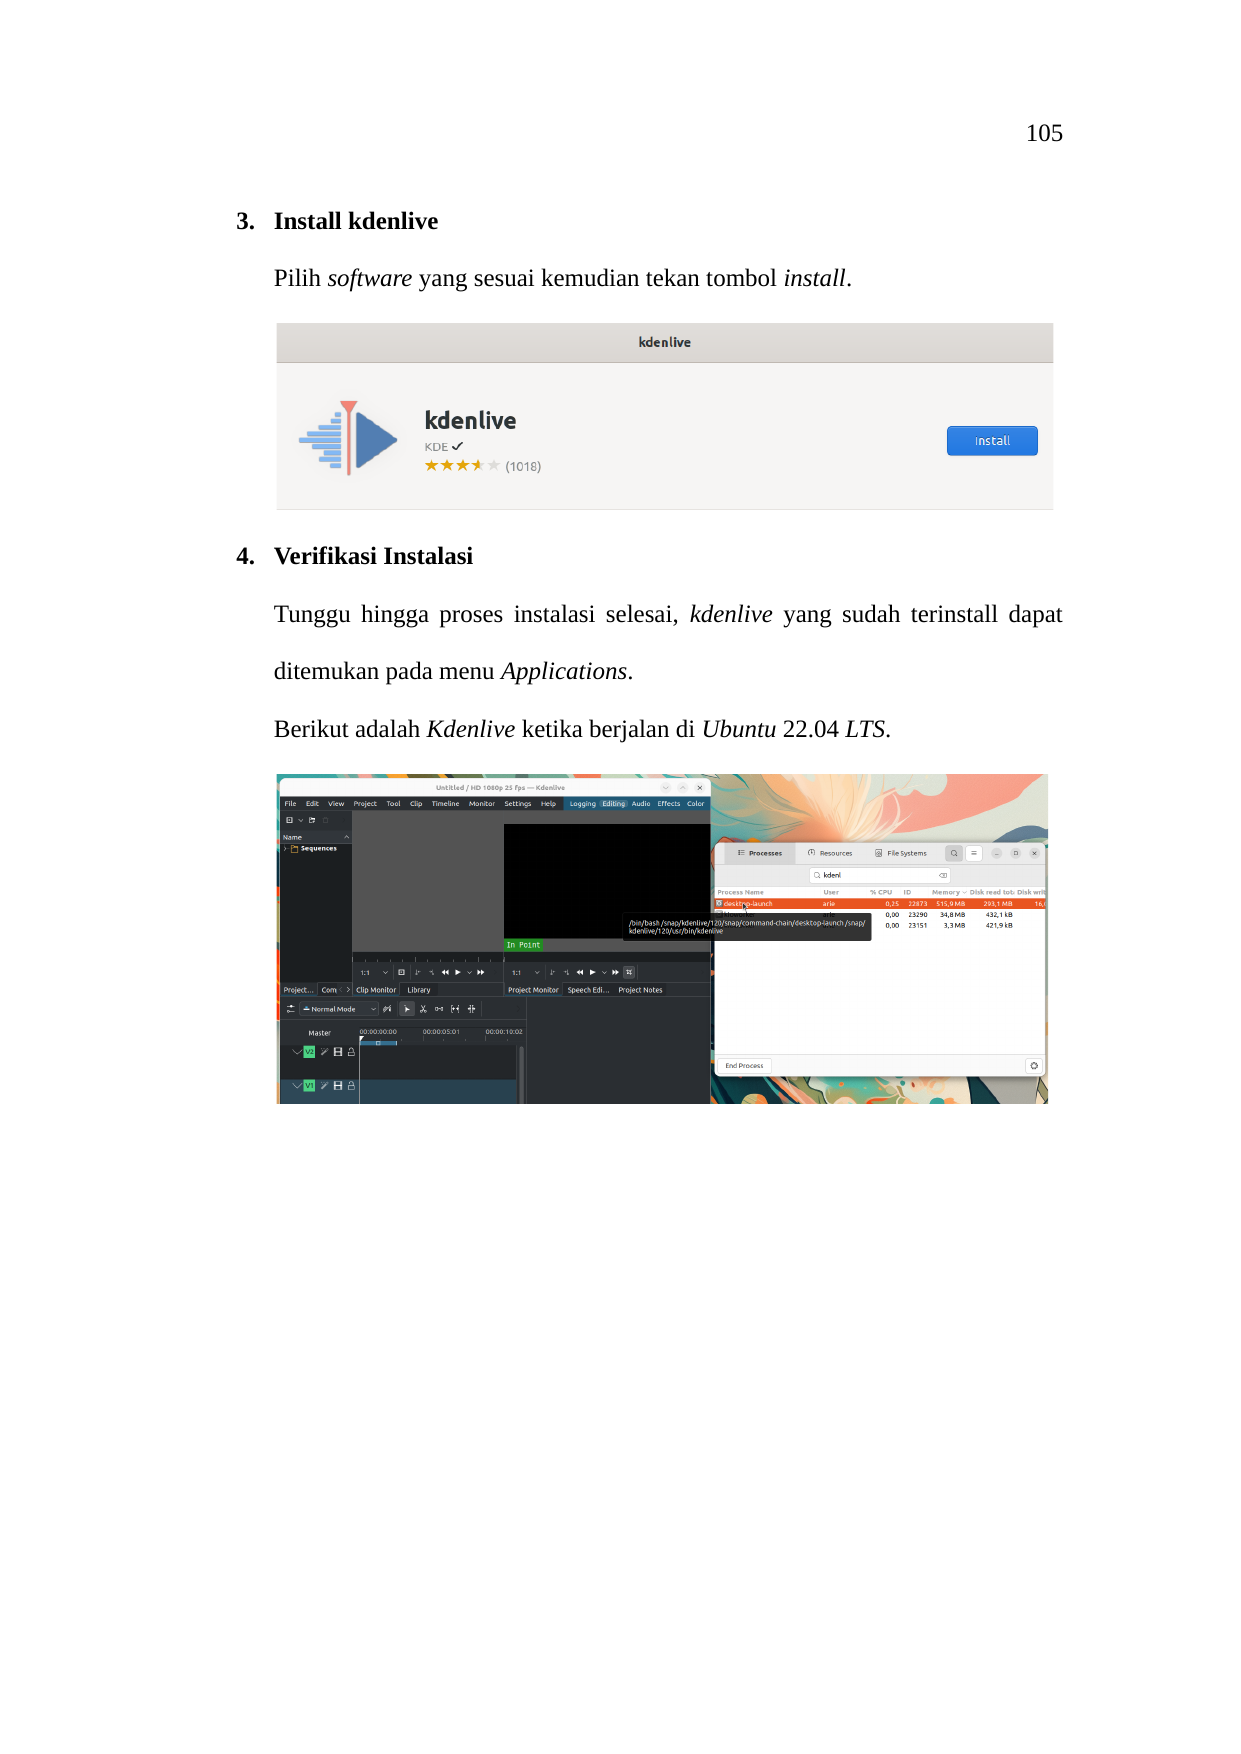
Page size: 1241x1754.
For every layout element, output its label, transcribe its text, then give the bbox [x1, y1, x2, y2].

list Tunggu hingga proses instalasi selesai, kdenlive yang sudah terinstall dapat ditemukan pada menu Applications. [236, 599, 1063, 685]
picture [276, 323, 1054, 510]
list Verifikasi Instalasi [236, 541, 1063, 570]
list Berikut adalah Kdenlive ketika berjalan di Ubuntu 22.04 LTS. [236, 714, 1063, 743]
list Pilih software yang sesuai kemudian tekan tombol install. [236, 263, 1063, 292]
list Install kdenlive [236, 206, 1063, 235]
picture [276, 774, 1049, 1104]
